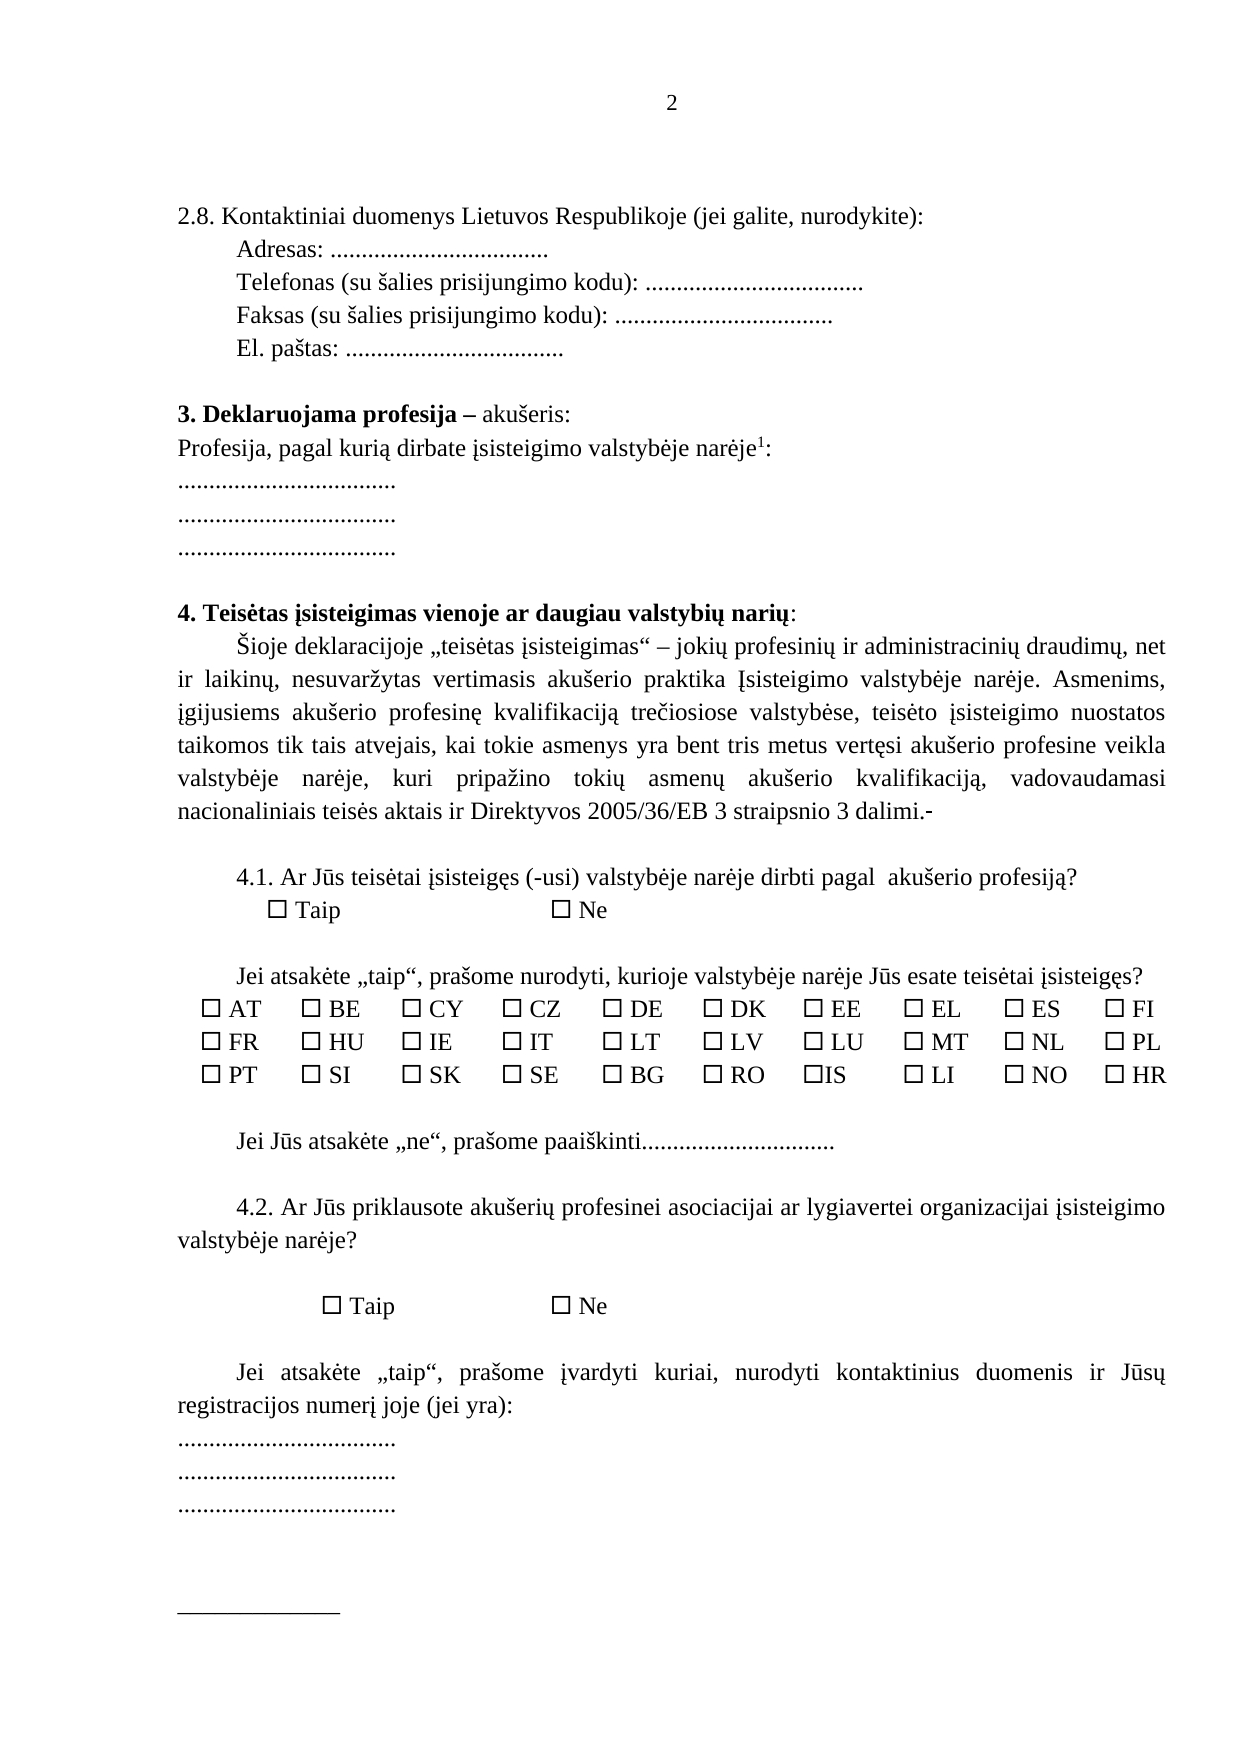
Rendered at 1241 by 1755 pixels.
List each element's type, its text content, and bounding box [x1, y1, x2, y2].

table_cell  NL [992, 1027, 1092, 1060]
text ................................... [177, 1489, 1167, 1518]
table_header  Ne [539, 895, 1122, 928]
text El. paštas: ................................... [177, 333, 1167, 362]
text ................................... [177, 1456, 1167, 1485]
table_header  CY [389, 994, 489, 1027]
table_cell  LT [590, 1027, 690, 1060]
table_header  DE [590, 994, 690, 1027]
table_cell  FR [189, 1027, 289, 1060]
table_cell  LU [791, 1027, 891, 1060]
text Faksas (su šalies prisijungimo kodu): ................................... [177, 301, 1167, 329]
table_cell  SE [490, 1060, 590, 1126]
table_header  Taip [177, 895, 538, 928]
table_cell  NO [992, 1060, 1092, 1126]
table_cell  PT [189, 1060, 289, 1126]
table_cell  SK [389, 1060, 489, 1126]
text ................................... [177, 499, 1167, 527]
table_cell  LV [690, 1027, 791, 1060]
table_cell IS [791, 1060, 891, 1126]
text 2.8. Kontaktiniai duomenys Lietuvos Respublikoje (jei galite, nurodykite): [177, 201, 1167, 230]
table_header  DK [690, 994, 791, 1027]
text ................................... [177, 532, 1167, 560]
text 4. Teisėtas įsisteigimas vienoje ar daugiau valstybių narių: [177, 598, 1167, 626]
table_header  FI [1092, 994, 1192, 1027]
table_header  ES [992, 994, 1092, 1027]
text 3. Deklaruojama profesija – akušeris: [177, 399, 1167, 428]
text _____________ [177, 1588, 1167, 1617]
table_cell  HU [289, 1027, 389, 1060]
table_cell  MT [891, 1027, 992, 1060]
table_cell  SI [289, 1060, 389, 1126]
table_header  BE [289, 994, 389, 1027]
table_header  EL [891, 994, 992, 1027]
table_header  CZ [490, 994, 590, 1027]
table_header  EE [791, 994, 891, 1027]
text Jei atsakėte „taip“, prašome nurodyti, kurioje valstybėje narėje Jūs esate teisėtai įsisteigęs? [177, 961, 1167, 990]
text Adresas: ................................... [177, 234, 1167, 263]
text Šioje deklaracijoje „teisėtas įsisteigimas“ – jokių profesinių ir administracinių draudimų, net ir laikinų, nesuvaržytas vertimasis akušerio praktika Įsisteigimo valstybėje narėje. Asmenims, įgijusiems akušerio profesinę kvalifikaciją trečiosiose valstybėse, teisėto įsisteigimo nuostatos taikomos tik tais atvejais, kai tokie asmenys yra bent tris metus vertęsi akušerio profesine veikla valstybėje narėje, kuri pripažino tokių asmenų akušerio kvalifikaciją, vadovaudamasi nacionaliniais teisės aktais ir Direktyvos 2005/36/EB 3 straipsnio 3 dalimi. [177, 631, 1167, 824]
table_cell  HR [1092, 1060, 1192, 1126]
text Profesija, pagal kurią dirbate įsisteigimo valstybėje narėje1: [177, 433, 1167, 461]
text ................................... [177, 466, 1167, 494]
text 4.1. Ar Jūs teisėtai įsisteigęs (-usi) valstybėje narėje dirbti pagal akušerio profesiją? [177, 862, 1167, 891]
table_cell  IT [490, 1027, 590, 1060]
text Telefonas (su šalies prisijungimo kodu): ................................... [177, 267, 1167, 296]
text Jei atsakėte „taip“, prašome įvardyti kuriai, nurodyti kontaktinius duomenis ir Jūsų registracijos numerį joje (jei yra): [177, 1357, 1167, 1419]
table_header  AT [189, 994, 289, 1027]
table_cell  RO [690, 1060, 791, 1126]
table_cell  BG [590, 1060, 690, 1126]
text 4.2. Ar Jūs priklausote akušerių profesinei asociacijai ar lygiavertei organizacijai įsisteigimo valstybėje narėje? [177, 1192, 1167, 1254]
table_cell  IE [389, 1027, 489, 1060]
table_header  Taip [177, 1291, 538, 1357]
text ................................... [177, 1423, 1167, 1452]
table_cell  PL [1092, 1027, 1192, 1060]
table_header  Ne [539, 1291, 1122, 1357]
table_cell  LI [891, 1060, 992, 1126]
text Jei Jūs atsakėte „ne“, prašome paaiškinti............................... [177, 1126, 1167, 1155]
